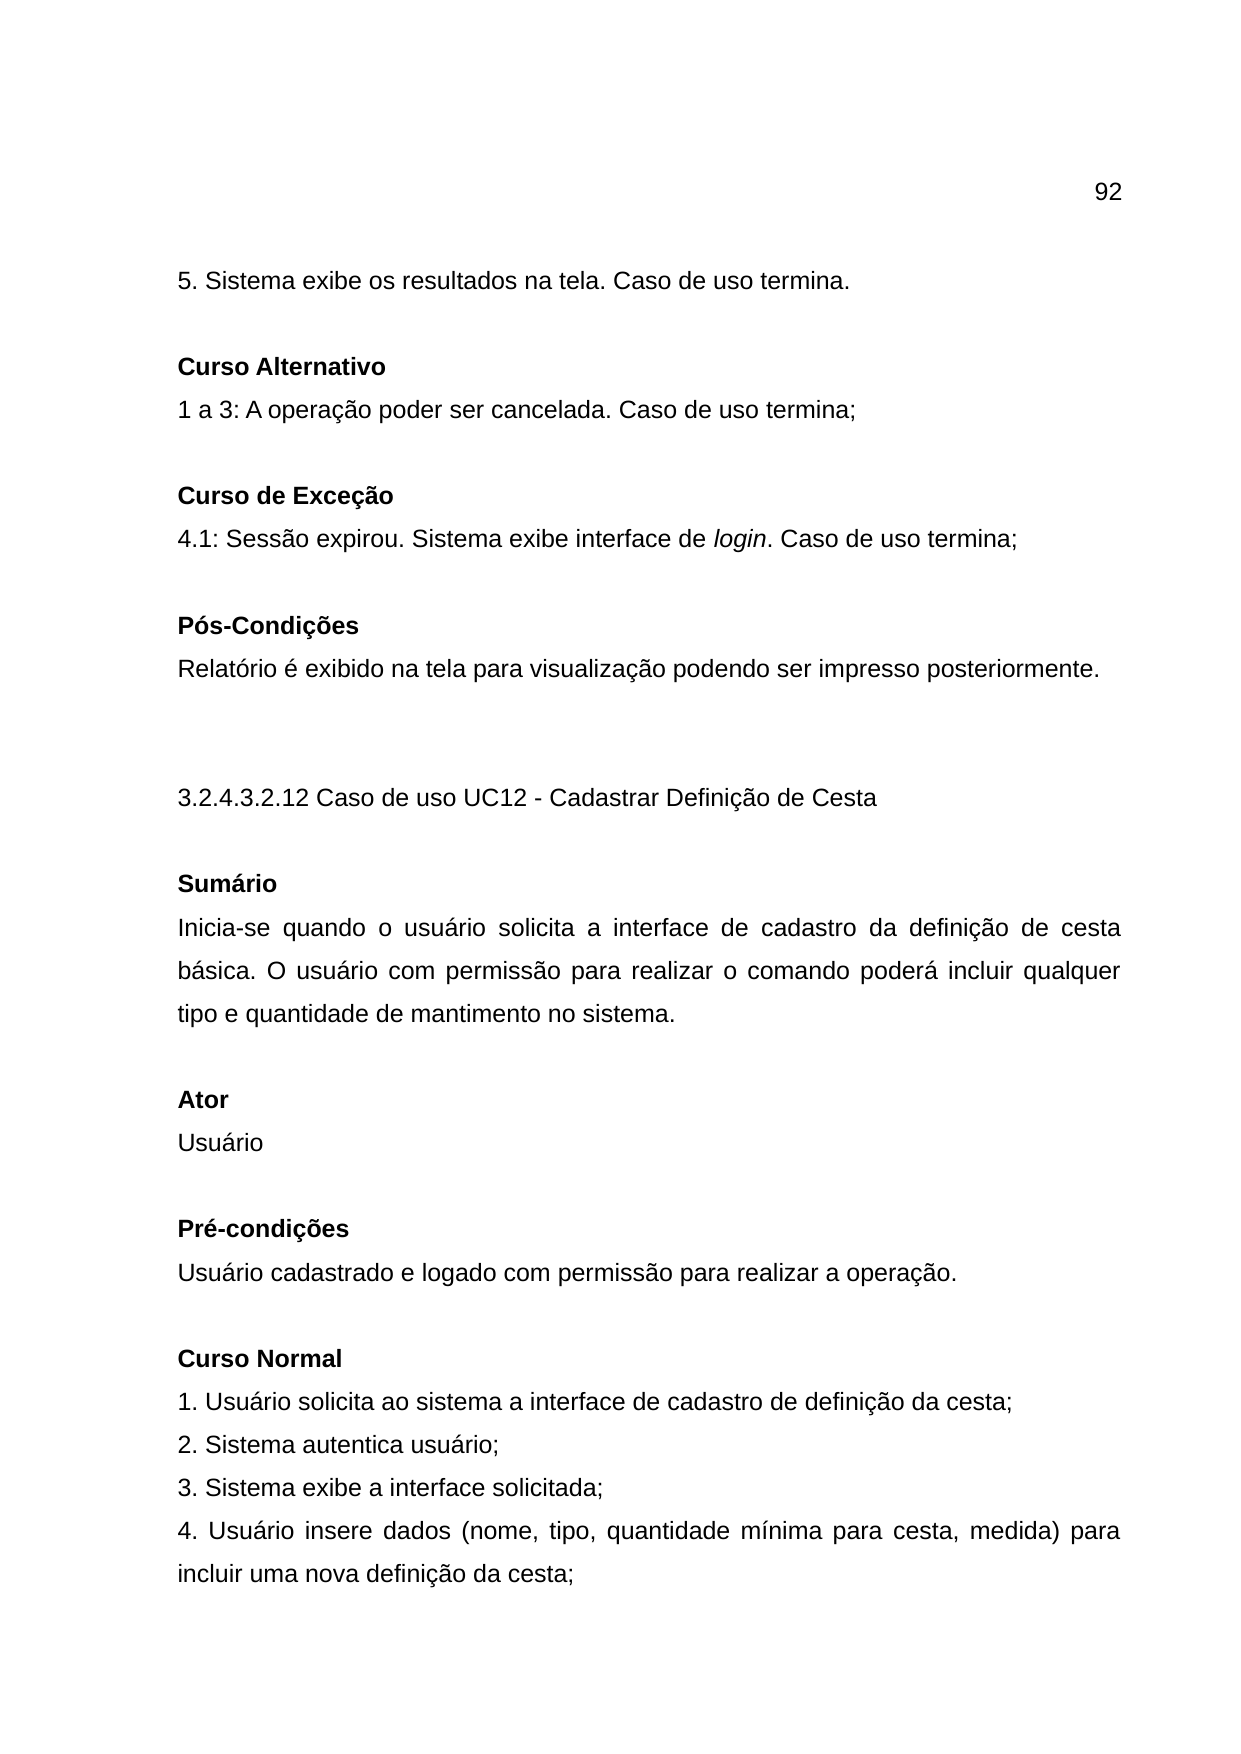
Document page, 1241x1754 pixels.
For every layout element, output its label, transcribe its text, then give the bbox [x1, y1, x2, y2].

text Sumário [177, 869, 1122, 898]
text Curso Alternativo [177, 352, 1122, 381]
text Pré-condições [177, 1214, 1122, 1243]
text Usuário cadastrado e logado com permissão para realizar a operação. [177, 1258, 1122, 1286]
text Curso Normal [177, 1344, 1122, 1373]
text 4. Usuário insere dados (nome, tipo, quantidade mínima para cesta, medida) para incluir uma nova definição da cesta; [177, 1516, 1122, 1588]
text Curso de Exceção [177, 481, 1122, 510]
text 2. Sistema autentica usuário; [177, 1430, 1122, 1459]
text Inicia-se quando o usuário solicita a interface de cadastro da definição de cesta básica. O usuário com permissão para realizar o comando poderá incluir qualquer tipo e quantidade de mantimento no sistema. [177, 913, 1122, 1028]
text Usuário [177, 1128, 1122, 1157]
text 4.1: Sessão expirou. Sistema exibe interface de login. Caso de uso termina; [177, 524, 1122, 553]
text 3.2.4.3.2.12 Caso de uso UC12 - Cadastrar Definição de Cesta [177, 783, 1122, 812]
text Ator [177, 1085, 1122, 1114]
text 3. Sistema exibe a interface solicitada; [177, 1473, 1122, 1502]
text 5. Sistema exibe os resultados na tela. Caso de uso termina. [177, 266, 1122, 294]
text Pós-Condições [177, 611, 1122, 639]
text 1. Usuário solicita ao sistema a interface de cadastro de definição da cesta; [177, 1387, 1122, 1416]
text Relatório é exibido na tela para visualização podendo ser impresso posteriormente. [177, 654, 1122, 683]
text 1 a 3: A operação poder ser cancelada. Caso de uso termina; [177, 395, 1122, 424]
